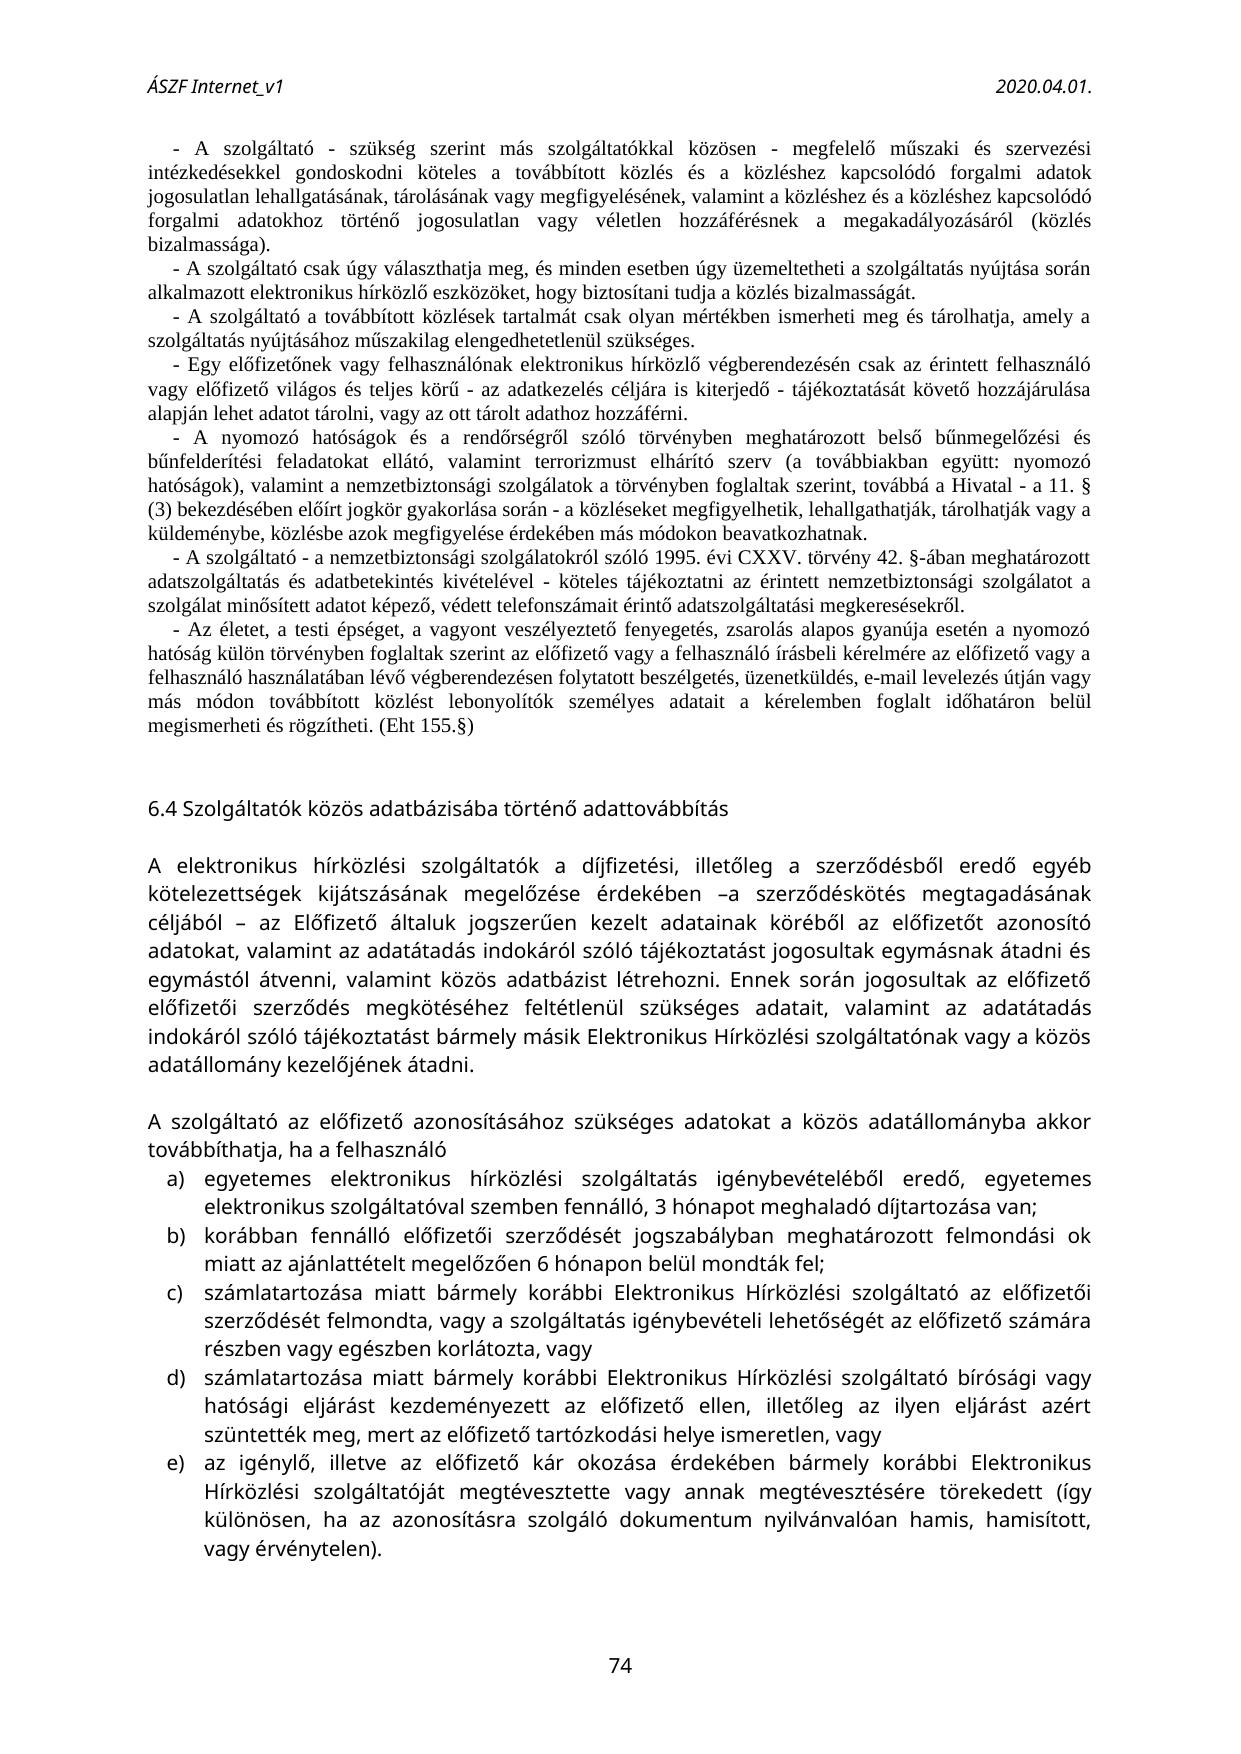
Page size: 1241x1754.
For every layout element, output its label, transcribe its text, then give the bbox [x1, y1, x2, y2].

text - A szolgáltató csak úgy választhatja meg, és minden esetben úgy üzemeltetheti a szolgáltatás nyújtása során alkalmazott elektronikus hírközlő eszközöket, hogy biztosítani tudja a közlés bizalmasságát. [148, 256, 1092, 304]
text c) számlatartozása miatt bármely korábbi Elektronikus Hírközlési szolgáltató az előfizetői szerződését felmondta, vagy a szolgáltatás igénybevételi lehetőségét az előfizető számára részben vagy egészben korlátozta, vagy [166, 1278, 1092, 1363]
text - Az életet, a testi épséget, a vagyont veszélyeztető fenyegetés, zsarolás alapos gyanúja esetén a nyomozó hatóság külön törvényben foglaltak szerint az előfizető vagy a felhasználó írásbeli kérelmére az előfizető vagy a felhasználó használatában lévő végberendezésen folytatott beszélgetés, üzenetküldés, e-mail levelezés útján vagy más módon továbbított közlést lebonyolítók személyes adatait a kérelemben foglalt időhatáron belül megismerheti és rögzítheti. (Eht 155.§) [148, 617, 1092, 737]
text e) az igénylő, illetve az előfizető kár okozása érdekében bármely korábbi Elektronikus Hírközlési szolgáltatóját megtévesztette vagy annak megtévesztésére törekedett (így különösen, ha az azonosításra szolgáló dokumentum nyilvánvalóan hamis, hamisított, vagy érvénytelen). [166, 1448, 1092, 1562]
text - A nyomozó hatóságok és a rendőrségről szóló törvényben meghatározott belső bűnmegelőzési és bűnfelderítési feladatokat ellátó, valamint terrorizmust elhárító szerv (a továbbiakban együtt: nyomozó hatóságok), valamint a nemzetbiztonsági szolgálatok a törvényben foglaltak szerint, továbbá a Hivatal - a 11. § (3) bekezdésében előírt jogkör gyakorlása során - a közléseket megfigyelhetik, lehallgathatják, tárolhatják vagy a küldeménybe, közlésbe azok megfigyelése érdekében más módokon beavatkozhatnak. [148, 424, 1092, 545]
text d) számlatartozása miatt bármely korábbi Elektronikus Hírközlési szolgáltató bírósági vagy hatósági eljárást kezdeményezett az előfizető ellen, illetőleg az ilyen eljárást azért szüntették meg, mert az előfizető tartózkodási helye ismeretlen, vagy [166, 1363, 1092, 1448]
text - A szolgáltató - szükség szerint más szolgáltatókkal közösen - megfelelő műszaki és szervezési intézkedésekkel gondoskodni köteles a továbbított közlés és a közléshez kapcsolódó forgalmi adatok jogosulatlan lehallgatásának, tárolásának vagy megfigyelésének, valamint a közléshez és a közléshez kapcsolódó forgalmi adatokhoz történő jogosulatlan vagy véletlen hozzáférésnek a megakadályozásáról (közlés bizalmassága). [148, 136, 1092, 256]
text b) korábban fennálló előfizetői szerződését jogszabályban meghatározott felmondási ok miatt az ajánlattételt megelőzően 6 hónapon belül mondták fel; [166, 1221, 1092, 1278]
text A elektronikus hírközlési szolgáltatók a díjfizetési, illetőleg a szerződésből eredő egyéb kötelezettségek kijátszásának megelőzése érdekében –a szerződéskötés megtagadásának céljából – az Előfizető általuk jogszerűen kezelt adatainak köréből az előfizetőt azonosító adatokat, valamint az adatátadás indokáról szóló tájékoztatást jogosultak egymásnak átadni és egymástól átvenni, valamint közös adatbázist létrehozni. Ennek során jogosultak az előfizető előfizetői szerződés megkötéséhez feltétlenül szükséges adatait, valamint az adatátadás indokáról szóló tájékoztatást bármely másik Elektronikus Hírközlési szolgáltatónak vagy a közös adatállomány kezelőjének átadni. [148, 851, 1092, 1079]
text - Egy előfizetőnek vagy felhasználónak elektronikus hírközlő végberendezésén csak az érintett felhasználó vagy előfizető világos és teljes körű - az adatkezelés céljára is kiterjedő - tájékoztatását követő hozzájárulása alapján lehet adatot tárolni, vagy az ott tárolt adathoz hozzáférni. [148, 352, 1092, 424]
text a) egyetemes elektronikus hírközlési szolgáltatás igénybevételéből eredő, egyetemes elektronikus szolgáltatóval szemben fennálló, 3 hónapot meghaladó díjtartozása van; [166, 1164, 1092, 1221]
text 6.4 Szolgáltatók közös adatbázisába történő adattovábbítás [148, 794, 1092, 823]
text A szolgáltató az előfizető azonosításához szükséges adatokat a közös adatállományba akkor továbbíthatja, ha a felhasználó [148, 1107, 1092, 1164]
text - A szolgáltató a továbbított közlések tartalmát csak olyan mértékben ismerheti meg és tárolhatja, amely a szolgáltatás nyújtásához műszakilag elengedhetetlenül szükséges. [148, 304, 1092, 352]
text - A szolgáltató - a nemzetbiztonsági szolgálatokról szóló 1995. évi CXXV. törvény 42. §-ában meghatározott adatszolgáltatás és adatbetekintés kivételével - köteles tájékoztatni az érintett nemzetbiztonsági szolgálatot a szolgálat minősített adatot képező, védett telefonszámait érintő adatszolgáltatási megkeresésekről. [148, 545, 1092, 617]
